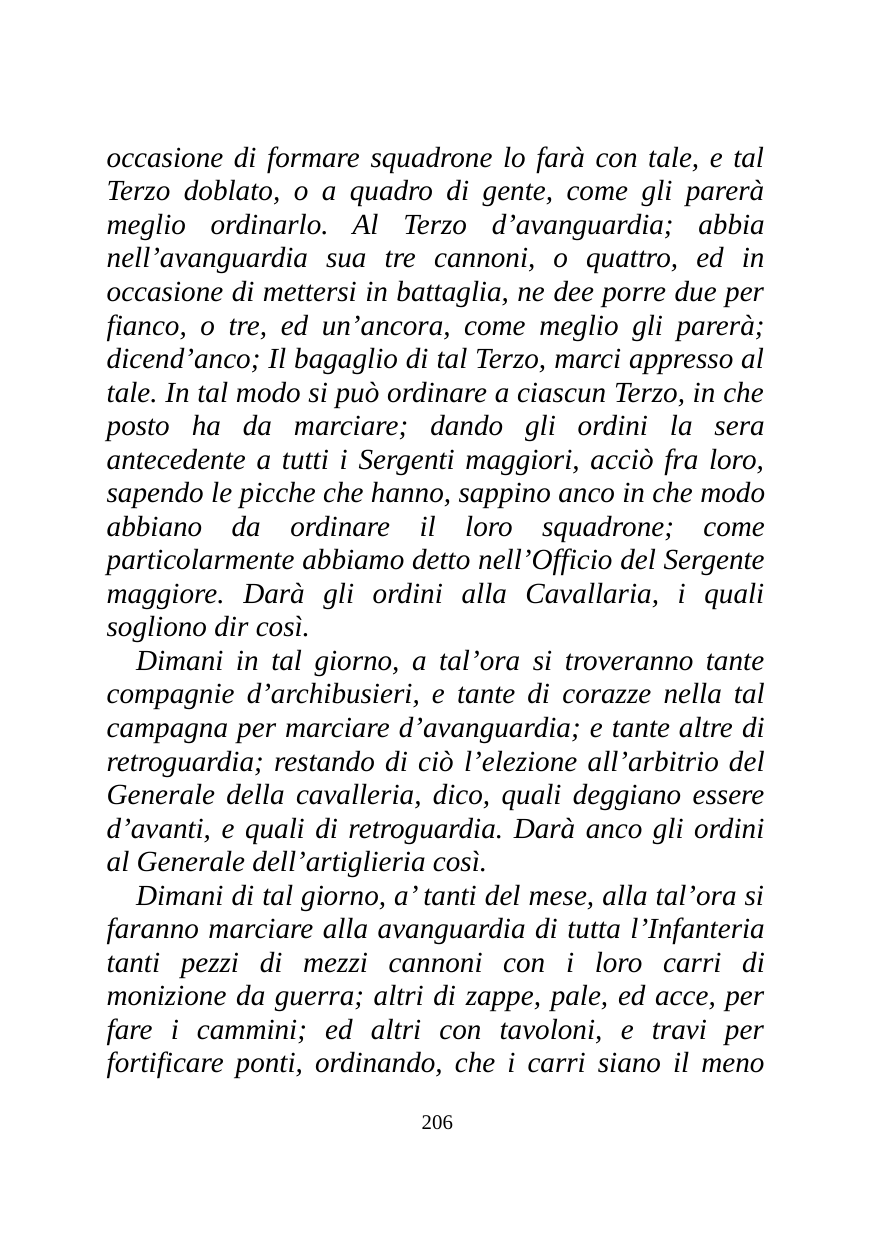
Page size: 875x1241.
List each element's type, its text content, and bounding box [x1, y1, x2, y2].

text occasione di formare squadrone lo farà con tale, e tal Terzo doblato, o a quadro di gente, come gli parerà meglio ordinarlo. Al Terzo d’avanguardia; abbia nell’avanguardia sua tre cannoni, o quattro, ed in occasione di mettersi in battaglia, ne dee porre due per fianco, o tre, ed un’ancora, come meglio gli parerà; dicend’anco; Il bagaglio di tal Terzo, marci appresso al tale. In tal modo si può ordinare a ciascun Terzo, in che posto ha da marciare; dando gli ordini la sera antecedente a tutti i Sergenti maggiori, acciò fra loro, sapendo le picche che hanno, sappino anco in che modo abbiano da ordinare il loro squadrone; come particolarmente abbiamo detto nell’Officio del Sergente maggiore. Darà gli ordini alla Cavallaria, i quali sogliono dir così. [106, 140, 768, 643]
text Dimani di tal giorno, a’ tanti del mese, alla tal’ora si faranno marciare alla avanguardia di tutta l’Infanteria tanti pezzi di mezzi cannoni con i loro carri di monizione da guerra; altri di zappe, pale, ed acce, per fare i cammini; ed altri con tavoloni, e travi per fortificare ponti, ordinando, che i carri siano il meno [106, 878, 768, 1079]
text Dimani in tal giorno, a tal’ora si troveranno tante compagnie d’archibusieri, e tante di corazze nella tal campagna per marciare d’avanguardia; e tante altre di retroguardia; restando di ciò l’elezione all’arbitrio del Generale della cavalleria, dico, quali deggiano essere d’avanti, e quali di retroguardia. Darà anco gli ordini al Generale dell’artiglieria così. [106, 643, 768, 878]
